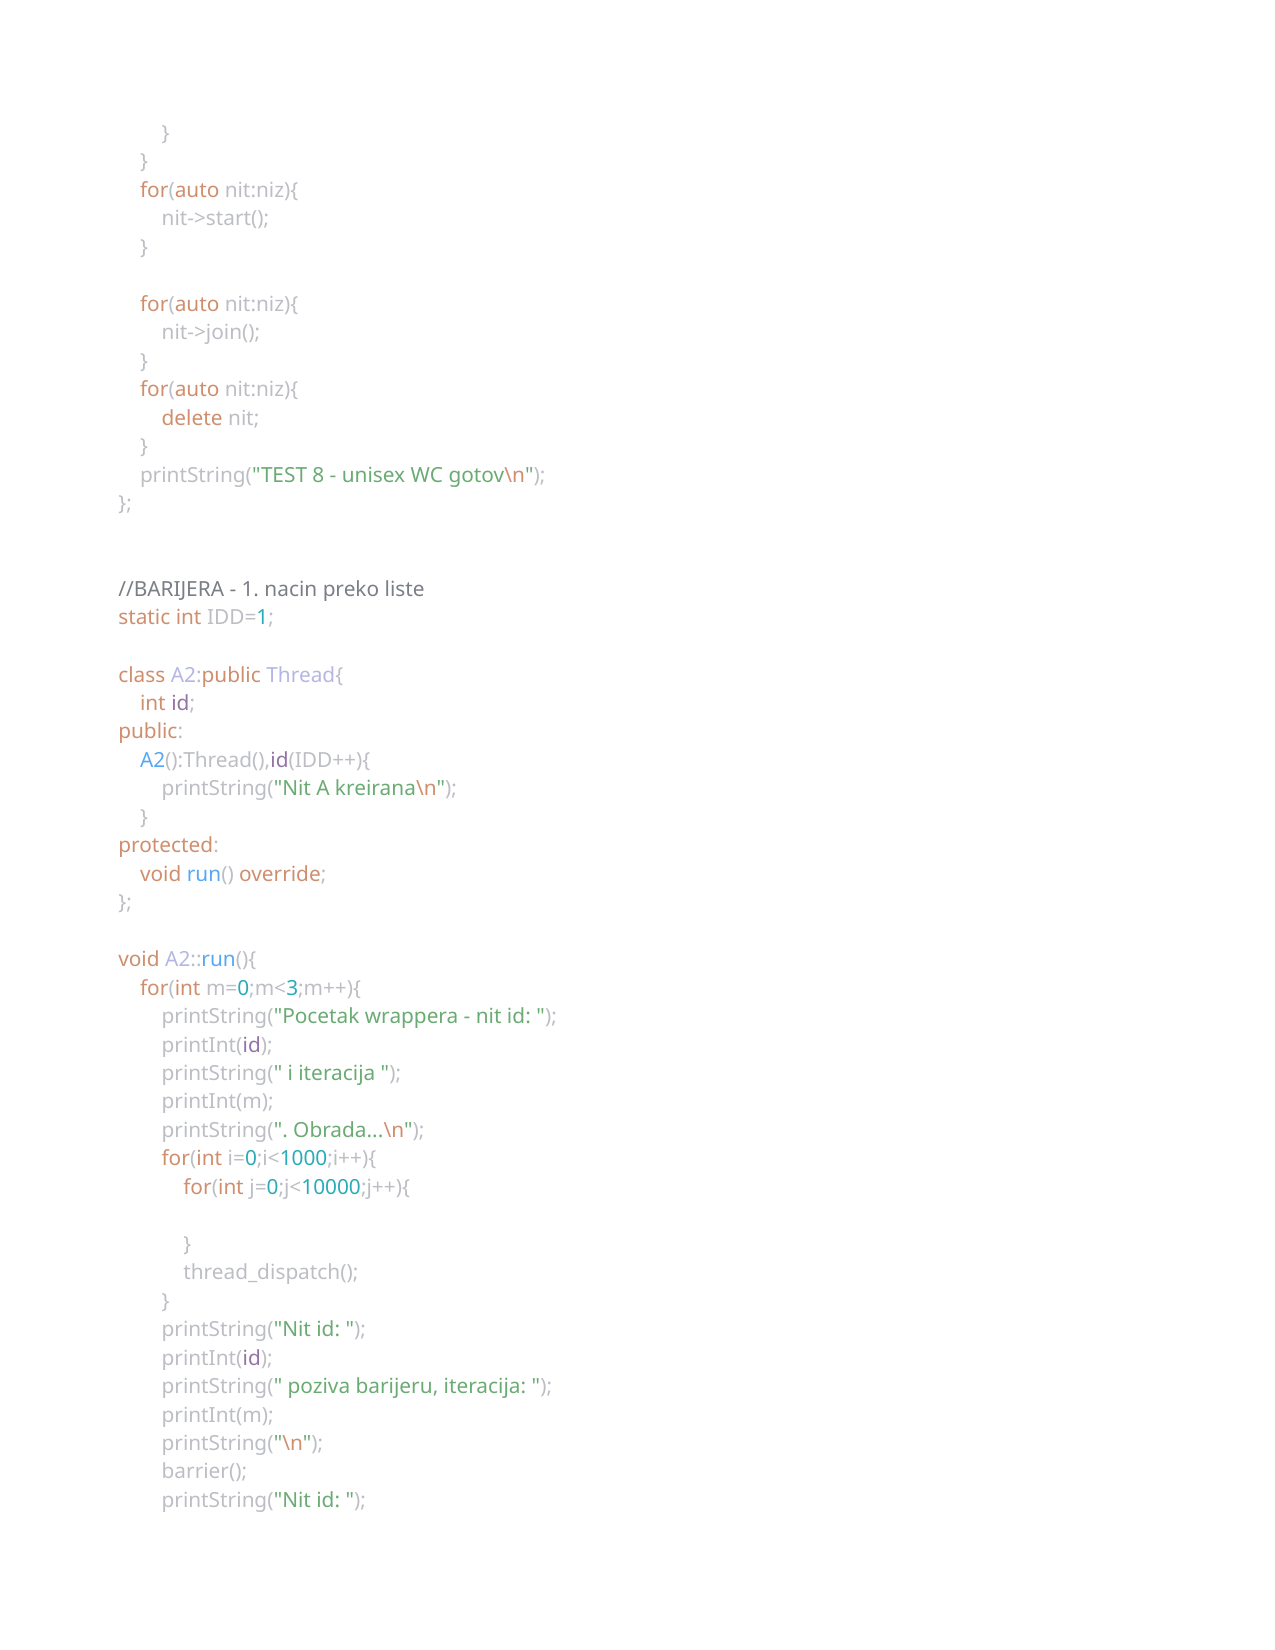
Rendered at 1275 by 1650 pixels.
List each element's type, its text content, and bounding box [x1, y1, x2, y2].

text } } for(auto nit:niz){ nit->start(); } for(auto nit:niz){ nit->join(); } for(auto nit:niz){ delete nit; } printString("TEST 8 - unisex WC gotov\n"); }; //BARIJERA - 1. nacin preko liste static int IDD=1; class A2:public Thread{ int id; public: A2():Thread(),id(IDD++){ printString("Nit A kreirana\n"); } protected: void run() override; }; void A2::run(){ for(int m=0;m<3;m++){ printString("Pocetak wrappera - nit id: "); printInt(id); printString(" i iteracija "); printInt(m); printString(". Obrada...\n"); for(int i=0;i<1000;i++){ for(int j=0;j<10000;j++){ } thread_dispatch(); } printString("Nit id: "); printInt(id); printString(" poziva barijeru, iteracija: "); printInt(m); printString("\n"); barrier(); printString("Nit id: "); [118, 118, 1157, 1513]
